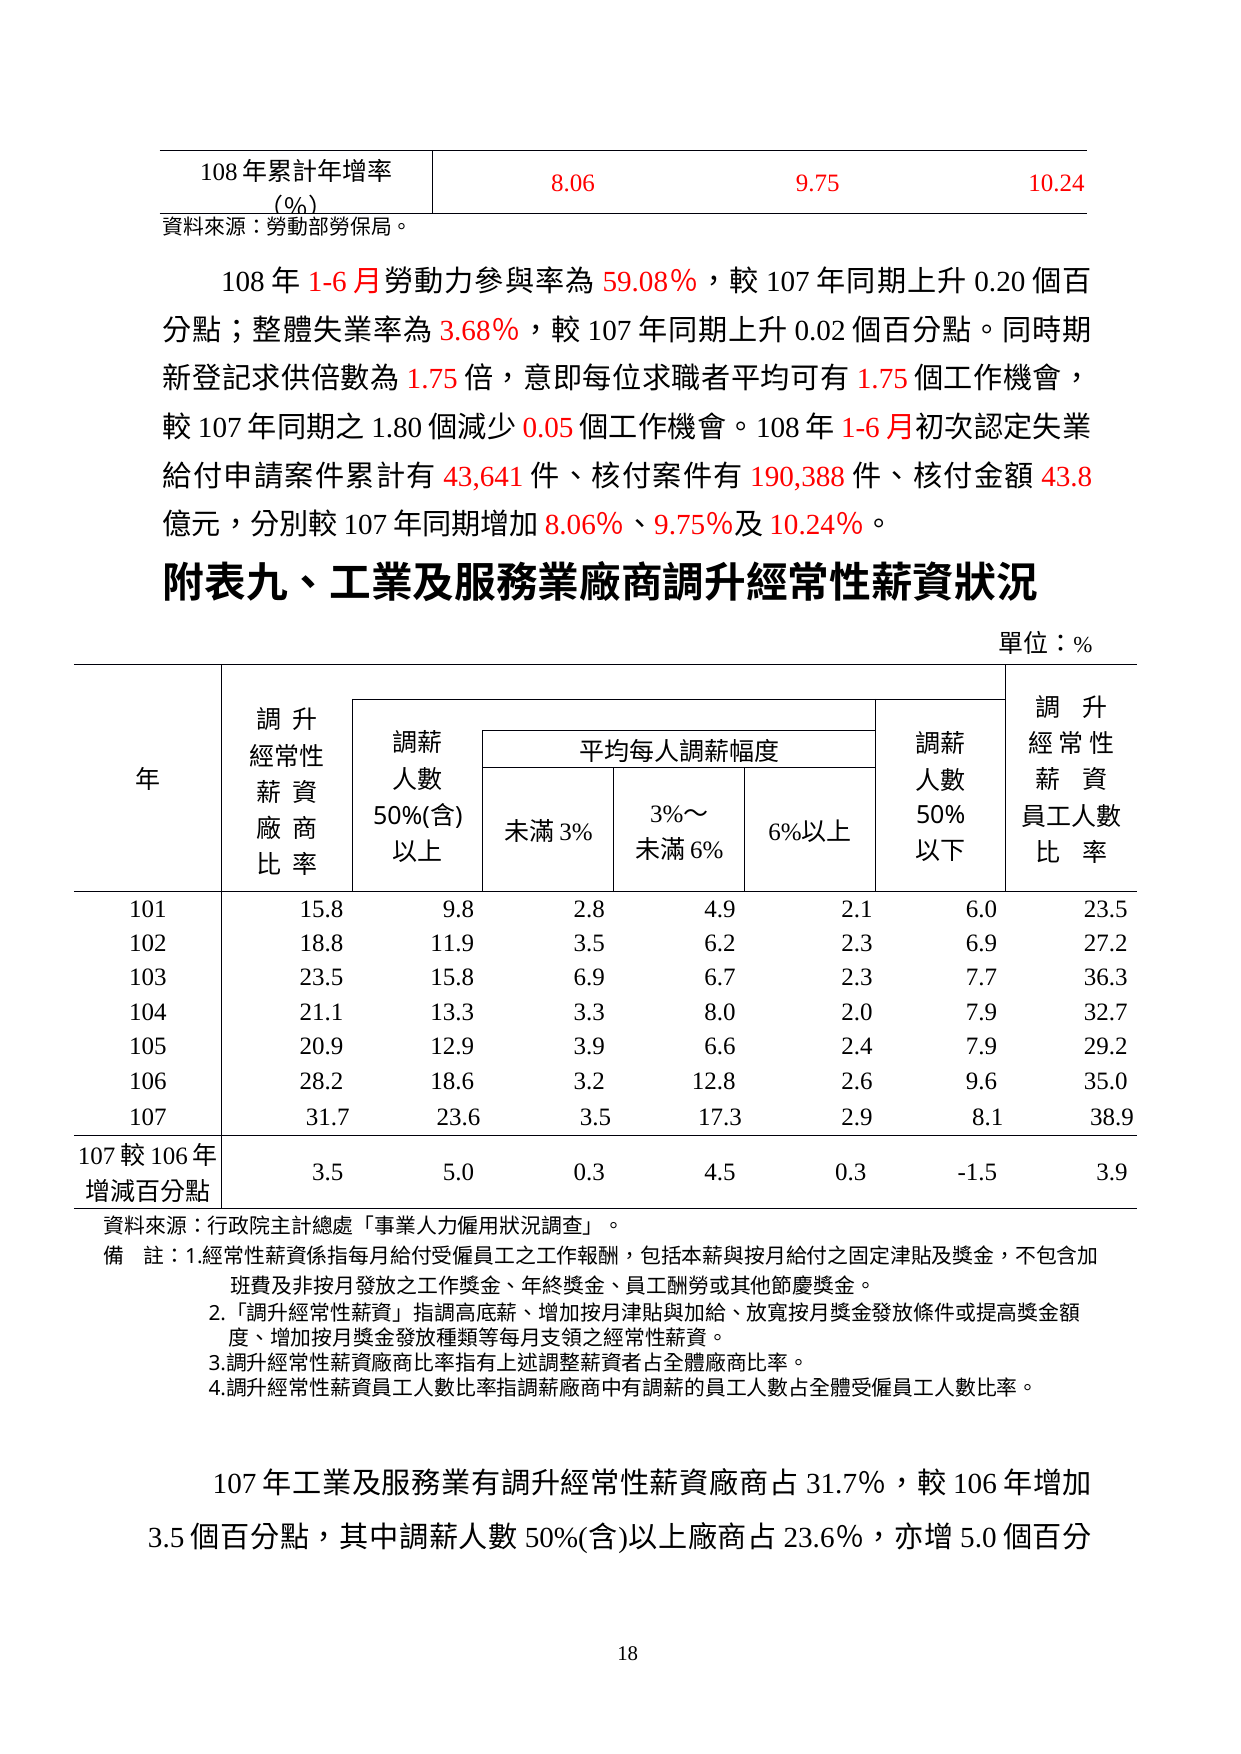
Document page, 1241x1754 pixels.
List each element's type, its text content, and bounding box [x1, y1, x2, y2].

table_header [222, 665, 352, 699]
table_cell 0.3 [744, 1136, 875, 1208]
text 4.調升經常性薪資員工人數比率指調薪廠商中有調薪的員工人數占全體受僱員工人數比率。 [208, 1375, 1093, 1400]
table_cell 2.9 [744, 1099, 875, 1134]
table_cell 3.5 [483, 1099, 614, 1134]
table_cell 35.0 [1006, 1063, 1137, 1099]
table_cell 38.9 [1006, 1099, 1137, 1134]
table_cell 2.3 [744, 925, 875, 959]
table_cell 2.6 [744, 1063, 875, 1099]
text 2.「調升經常性薪資」指調高底薪、增加按月津貼與加給、放寬按月獎金發放條件或提高獎金額度、增加按月獎金發放種類等每月支領之經常性薪資。 [208, 1300, 1093, 1350]
table_cell 3.5 [483, 925, 614, 959]
text 108年1-6月勞動力參與率為59.08％，較107年同期上升0.20個百分點；整體失業率為3.68％，較107年同期上升0.02個百分點。同時期新登記求供倍數為1.75倍，意即每位求職者平均可有1.75個工作機會，較107年同期之1.80個減少0.05個工作機會。108年1-6月初次認定失業給付申請案件累計有43,641件、核付案件有190,388件、核付金額43.8億元，分別較107年同期增加8.06％、9.75％及10.24％。 [162, 258, 1092, 543]
table_cell 12.8 [614, 1063, 744, 1099]
table_header 調 升 經 常 性 薪 資 員工人數 比 率 [1006, 665, 1137, 891]
table_header [352, 665, 1005, 699]
table_cell 15.8 [352, 960, 483, 994]
table_cell 0.3 [483, 1136, 614, 1208]
table_cell 31.7 [222, 1099, 352, 1134]
table_cell 6.0 [875, 892, 1006, 925]
table_cell 6.6 [614, 1028, 744, 1063]
table_cell 2.8 [483, 892, 614, 925]
table_cell 29.2 [1006, 1028, 1137, 1063]
table_cell 104 [74, 994, 221, 1028]
table_cell 6.2 [614, 925, 744, 959]
text 3.調升經常性薪資廠商比率指有上述調整薪資者占全體廠商比率。 [208, 1350, 1093, 1375]
table_cell 9.8 [352, 892, 483, 925]
table_cell 21.1 [222, 994, 352, 1028]
table_cell 8.1 [875, 1099, 1006, 1134]
table_cell 27.2 [1006, 925, 1137, 959]
table_cell 7.7 [875, 960, 1006, 994]
table_cell 13.3 [352, 994, 483, 1028]
table_cell 2.3 [744, 960, 875, 994]
table_cell 106 [74, 1063, 221, 1099]
table_cell 2.4 [744, 1028, 875, 1063]
table_cell 20.9 [222, 1028, 352, 1063]
table_cell 9.6 [875, 1063, 1006, 1099]
table_cell 8.06 [433, 151, 597, 213]
table_cell 103 [74, 960, 221, 994]
text 附表九、工業及服務業廠商調升經常性薪資狀況 [162, 549, 1093, 609]
table_cell -1.5 [875, 1136, 1006, 1208]
table_cell 2.1 [744, 892, 875, 925]
table_cell 3.9 [483, 1028, 614, 1063]
table_cell 調薪 人數 50%(含) 以上 [353, 700, 483, 891]
table_cell 3%～ 未滿6% [614, 768, 744, 891]
table_cell 108年累計年增率（％） [160, 151, 432, 213]
table_cell 107較106年 增減百分點 [74, 1136, 221, 1208]
text 單位：% [162, 609, 1092, 664]
table_cell 6.7 [614, 960, 744, 994]
table_cell 3.5 [222, 1136, 352, 1208]
table_cell 6.9 [483, 960, 614, 994]
table_cell 32.7 [1006, 994, 1137, 1028]
table_cell 105 [74, 1028, 221, 1063]
table_cell 102 [74, 925, 221, 959]
table_cell 28.2 [222, 1063, 352, 1099]
table_cell 9.75 [598, 151, 842, 213]
text 107年工業及服務業有調升經常性薪資廠商占31.7％，較106年增加3.5個百分點，其中調薪人數50%(含)以上廠商占23.6％，亦增5.0個百分 [148, 1450, 1092, 1558]
table_cell 11.9 [352, 925, 483, 959]
table_cell 4.9 [614, 892, 744, 925]
table_cell 12.9 [352, 1028, 483, 1063]
table_cell 未滿3% [483, 768, 613, 891]
table_cell 4.5 [614, 1136, 744, 1208]
text 資料來源：勞動部勞保局。 [162, 214, 1113, 239]
table_cell 18.6 [352, 1063, 483, 1099]
table_cell 7.9 [875, 994, 1006, 1028]
table_cell 3.9 [1006, 1136, 1137, 1208]
table_cell 5.0 [352, 1136, 483, 1208]
table_cell 23.5 [1006, 892, 1137, 925]
table_cell [483, 700, 875, 730]
table_cell 17.3 [614, 1099, 744, 1134]
table_cell 23.6 [352, 1099, 483, 1134]
table_cell 3.2 [483, 1063, 614, 1099]
table_cell 18.8 [222, 925, 352, 959]
table_cell 10.24 [842, 151, 1087, 213]
table_cell 101 [74, 892, 221, 925]
table_cell 3.3 [483, 994, 614, 1028]
table_cell 平均每人調薪幅度 [483, 731, 875, 767]
table_cell 調薪 人數 50% 以下 [876, 700, 1005, 891]
text 資料來源：行政院主計總處「事業人力僱用狀況調查」。 [103, 1209, 1093, 1239]
table_cell 36.3 [1006, 960, 1137, 994]
table_cell 調 升 經常性 薪 資 廠 商 比 率 [222, 699, 352, 891]
table_cell 6.9 [875, 925, 1006, 959]
table_cell 8.0 [614, 994, 744, 1028]
table_cell 7.9 [875, 1028, 1006, 1063]
table_cell 107 [74, 1099, 221, 1134]
table_header 年 [74, 665, 221, 891]
table_cell 6%以上 [745, 768, 875, 891]
table_cell 15.8 [222, 892, 352, 925]
text 備 註：1.經常性薪資係指每月給付受僱員工之工作報酬，包括本薪與按月給付之固定津貼及獎金，不包含加班費及非按月發放之工作獎金、年終獎金、員工酬勞或其他節慶獎金。 [104, 1239, 1103, 1300]
table_cell 23.5 [222, 960, 352, 994]
table_cell 2.0 [744, 994, 875, 1028]
